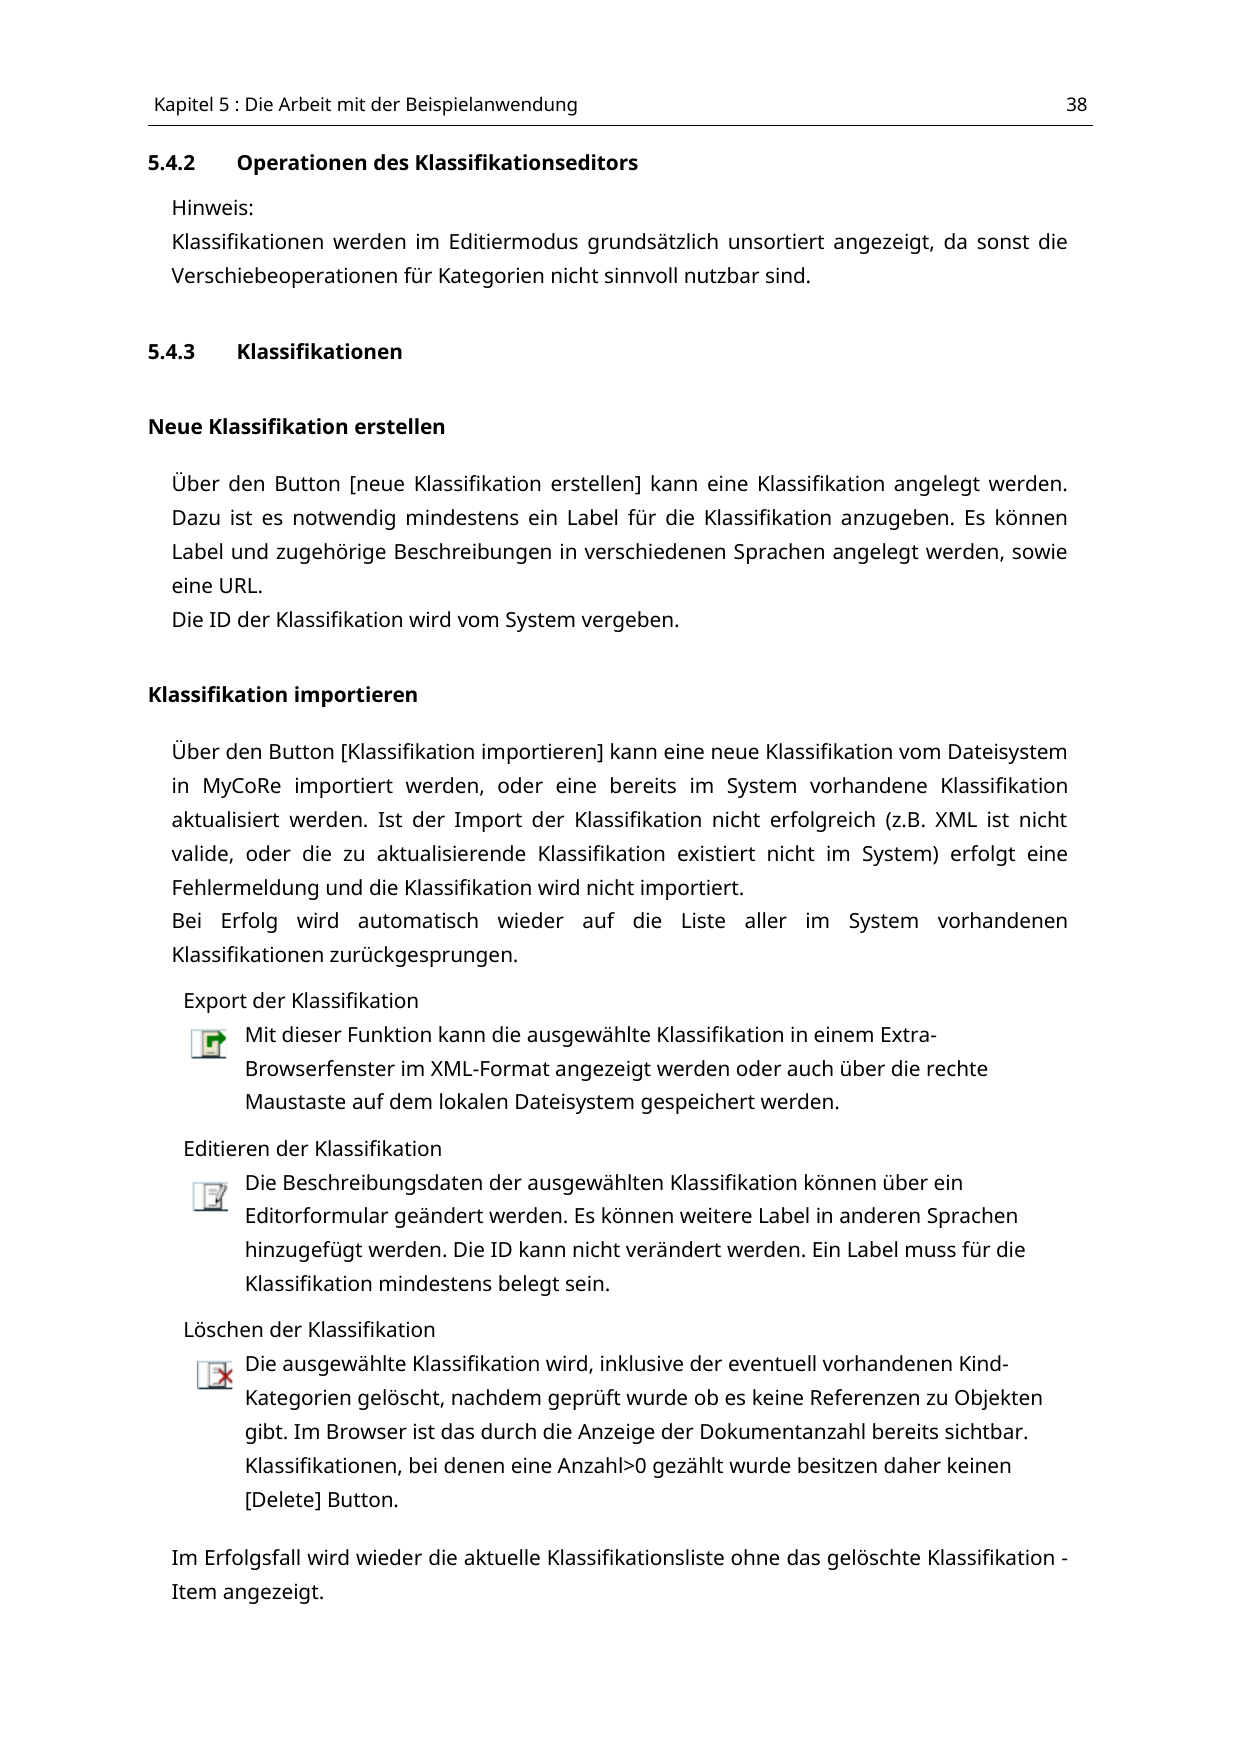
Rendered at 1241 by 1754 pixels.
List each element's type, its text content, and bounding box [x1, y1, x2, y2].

list Löschen der Klassifikation Die ausgewählte Klassifikation wird, inklusive der eventuell vorhandenen Kind-Kategorien gelöscht, nachdem geprüft wurde ob es keine Referenzen zu Objekten gibt. Im Browser ist das durch die Anzeige der Dokumentanzahl bereits sichtbar. Klassifikationen, bei denen eine Anzahl>0 gezählt wurde besitzen daher keinen [Delete] Button. [183, 1316, 1069, 1513]
list Editieren der Klassifikation Die Beschreibungsdaten der ausgewählten Klassifikation können über ein Editorformular geändert werden. Es können weitere Label in anderen Sprachen hinzugefügt werden. Die ID kann nicht verändert werden. Ein Label muss für die Klassifikation mindestens belegt sein. [183, 1134, 1069, 1297]
text Im Erfolgsfall wird wieder die aktuelle Klassifikationsliste ohne das gelöschte Klassifikation - Item angezeigt. [171, 1543, 1069, 1605]
text Über den Button [Klassifikation importieren] kann eine neue Klassifikation vom Dateisystem in MyCoRe importiert werden, oder eine bereits im System vorhandene Klassifikation aktualisiert werden. Ist der Import der Klassifikation nicht erfolgreich (z.B. XML ist nicht valide, oder die zu aktualisierende Klassifikation existiert nicht im System) erfolgt eine Fehlermeldung und die Klassifikation wird nicht importiert. Bei Erfolg wird automatisch wieder auf die Liste aller im System vorhandenen Klassifikationen zurückgesprungen. [171, 737, 1069, 968]
text Über den Button [neue Klassifikation erstellen] kann eine Klassifikation angelegt werden. Dazu ist es notwendig mindestens ein Label für die Klassifikation anzugeben. Es können Label und zugehörige Beschreibungen in verschiedenen Sprachen angelegt werden, sowie eine URL. Die ID der Klassifikation wird vom System vergeben. [171, 469, 1069, 633]
subtitle Klassifikationen [148, 337, 1092, 365]
list Export der Klassifikation Mit dieser Funktion kann die ausgewählte Klassifikation in einem Extra-Browserfenster im XML-Format angezeigt werden oder auch über die rechte Maustaste auf dem lokalen Dateisystem gespeichert werden. [183, 986, 1069, 1116]
text Hinweis: Klassifikationen werden im Editiermodus grundsätzlich unsortiert angezeigt, da sonst die Verschiebeoperationen für Kategorien nicht sinnvoll nutzbar sind. [171, 193, 1069, 289]
subtitle Operationen des Klassifikationseditors [148, 148, 1092, 176]
subtitle Klassifikation importieren [148, 680, 1092, 708]
subtitle Neue Klassifikation erstellen [148, 412, 1092, 440]
